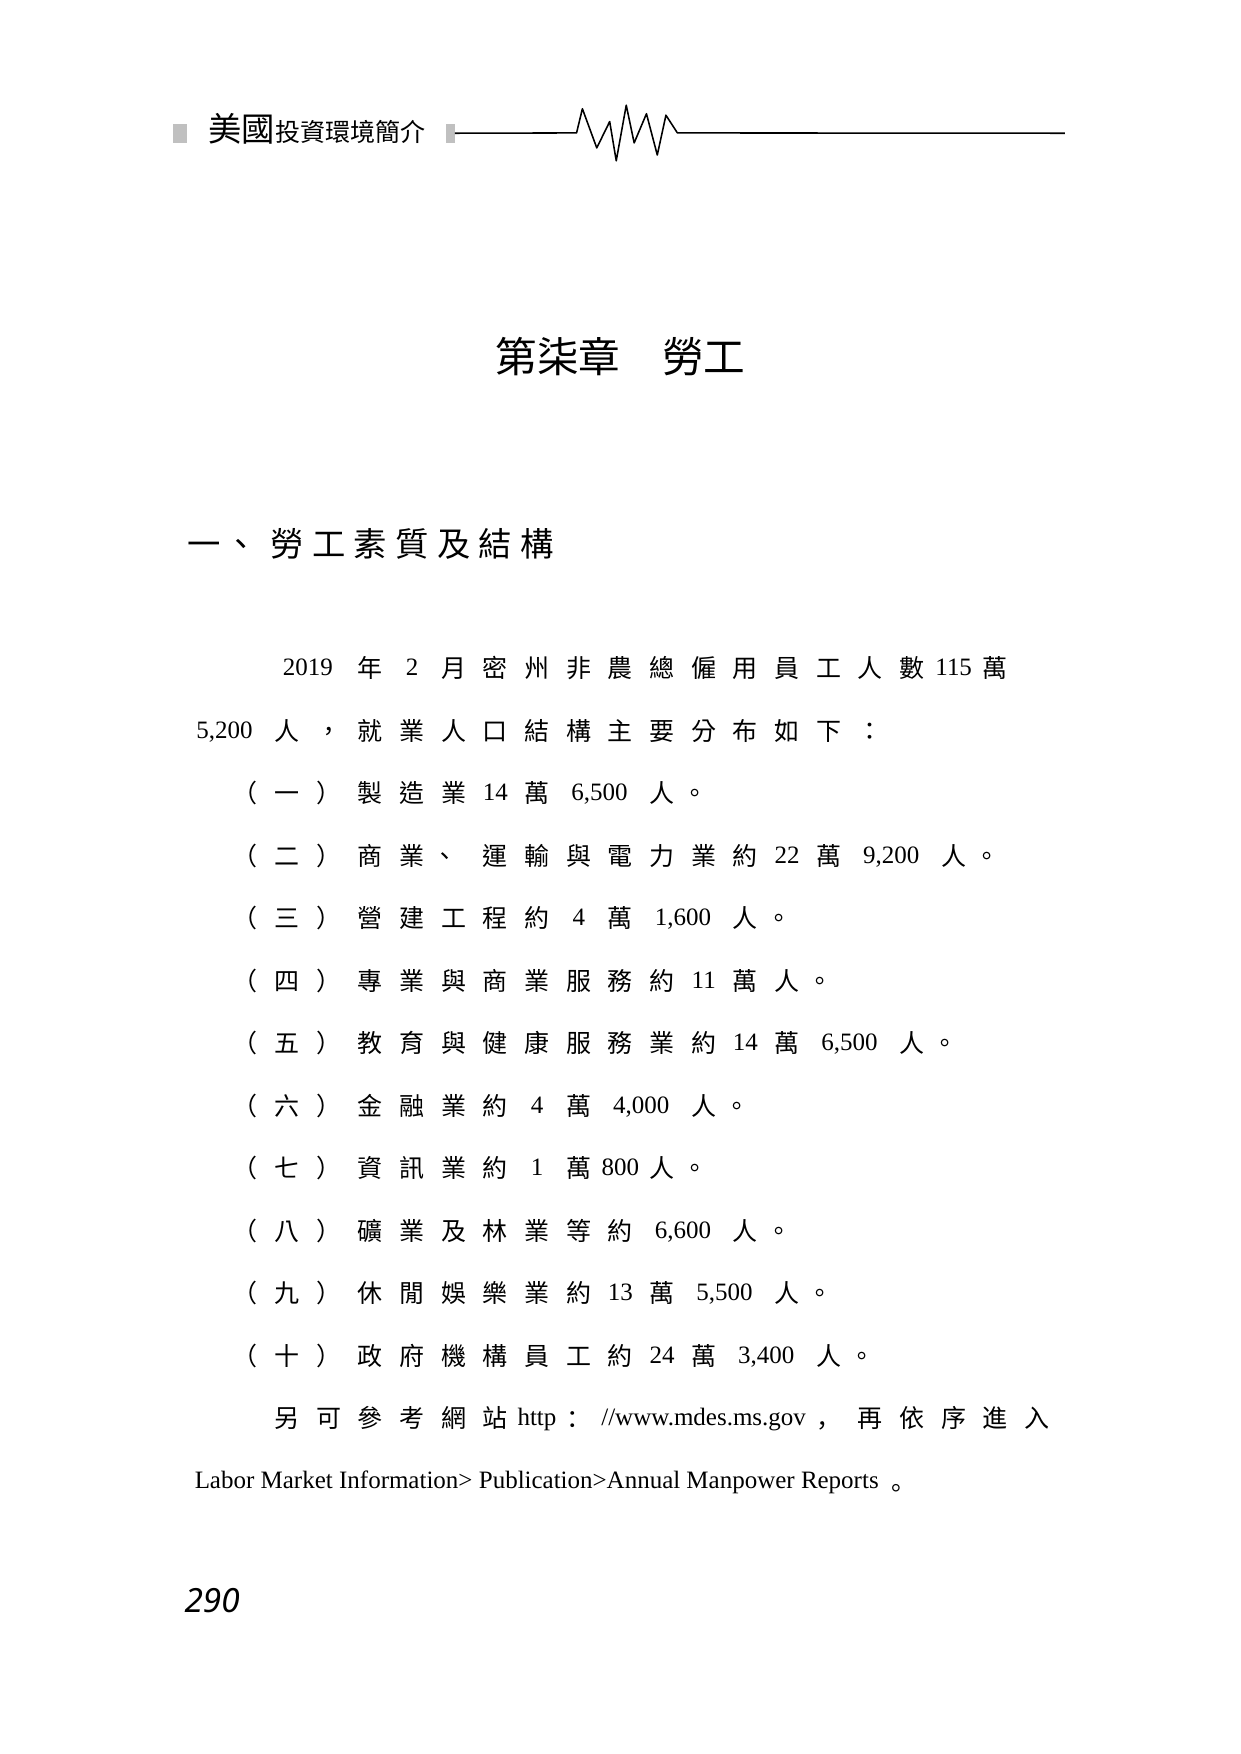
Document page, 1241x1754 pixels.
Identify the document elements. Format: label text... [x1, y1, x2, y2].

text （九）休閒娛樂業約13萬5,500人。 [207, 1250, 1058, 1313]
text 另可參考網站http：//www.mdes.ms.gov，再依序進入Labor Market Information> Publication>Annual Manpower Reports。 [183, 1375, 1058, 1500]
text （一）製造業14萬6,500人。 [207, 750, 1058, 813]
text （十）政府機構員工約24萬3,400人。 [207, 1313, 1058, 1375]
text （二）商業、運輸與電力業約22萬9,200人。 [207, 813, 1058, 875]
text 2019年2月密州非農總僱用員工人數115萬5,200人，就業人口結構主要分布如下： [183, 625, 1058, 750]
text 第柒章 勞工 [183, 313, 1058, 375]
text （五）教育與健康服務業約14萬6,500人。 [207, 1000, 1058, 1063]
text （三）營建工程約4萬1,600人。 [207, 875, 1058, 938]
text （六）金融業約4萬4,000人。 [207, 1063, 1058, 1125]
text 一、勞工素質及結構 [183, 500, 1058, 563]
text （七）資訊業約1萬800人。 [207, 1125, 1058, 1188]
text （八）礦業及林業等約6,600人。 [207, 1188, 1058, 1250]
text （四）專業與商業服務約11萬人。 [207, 938, 1058, 1000]
